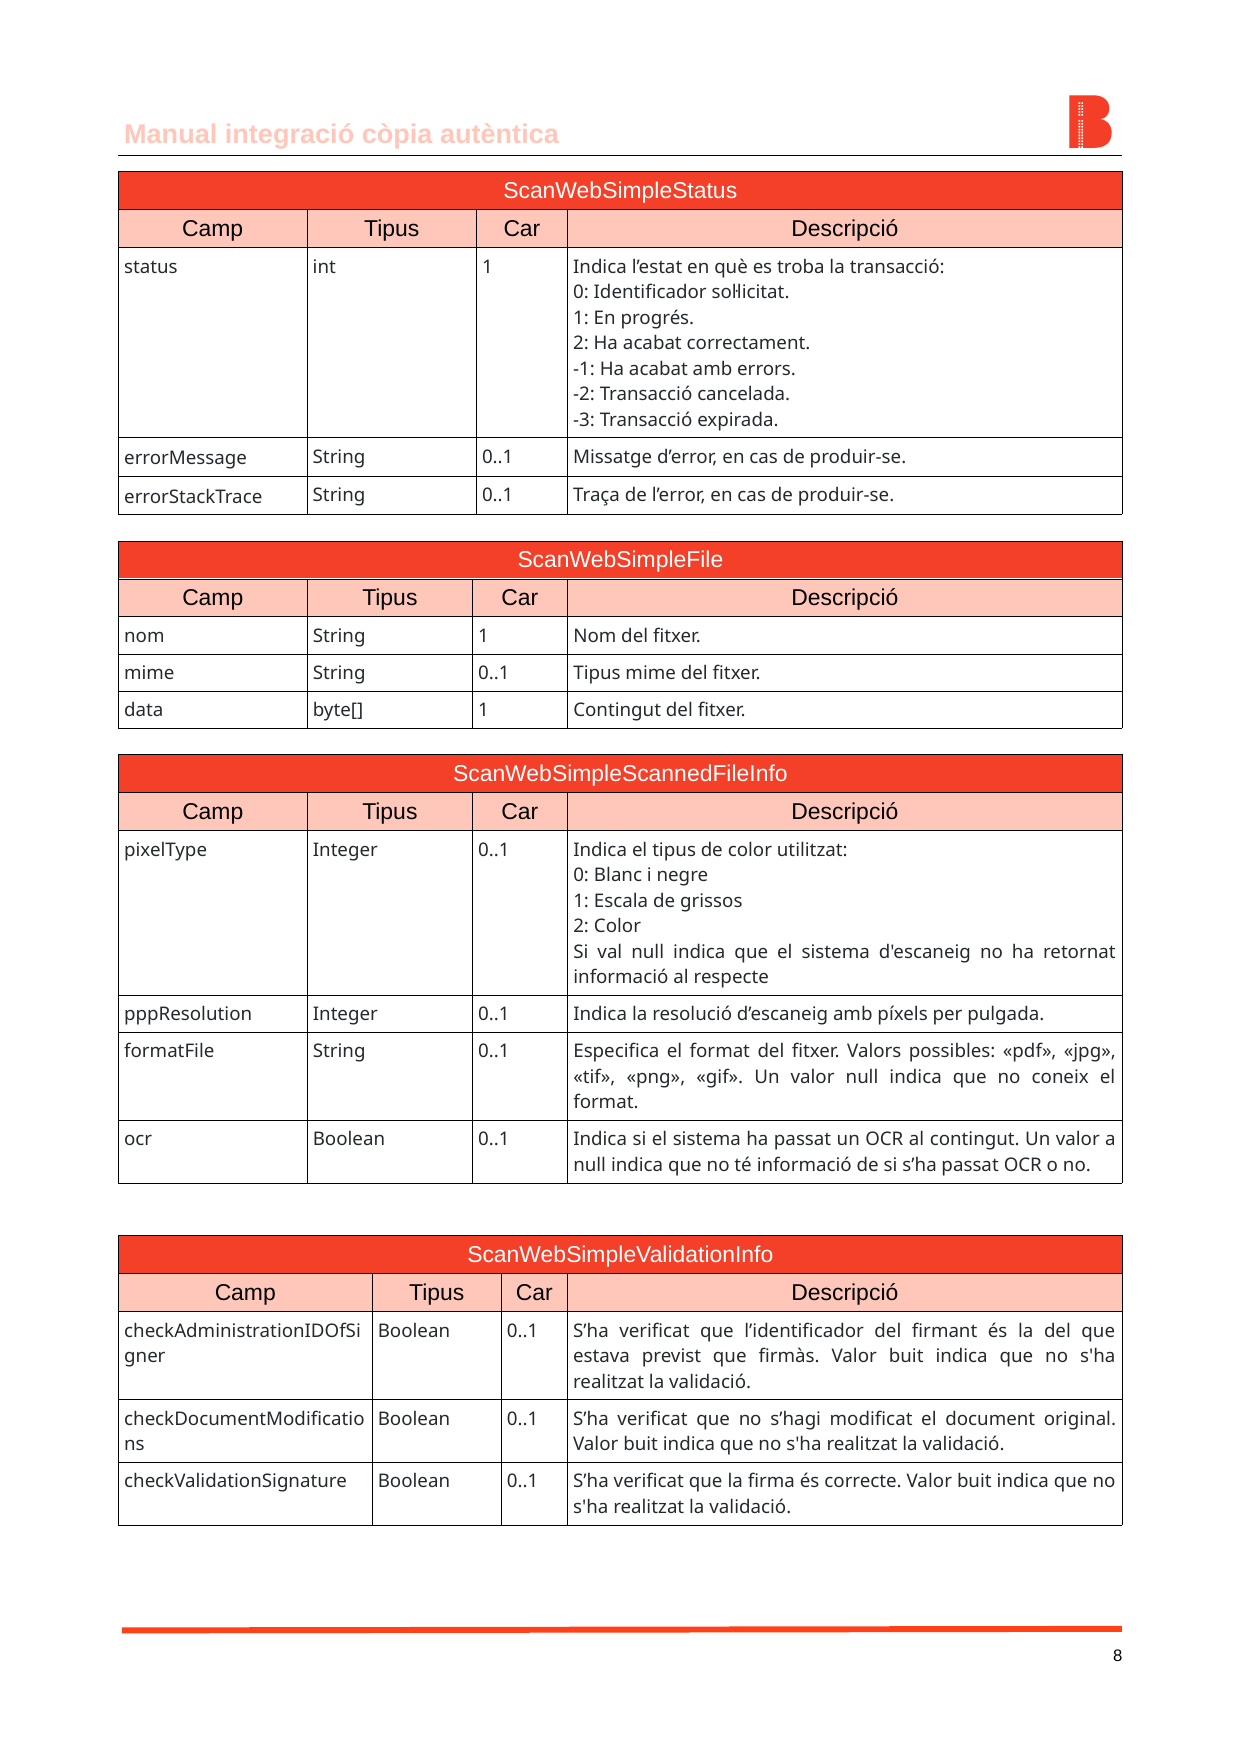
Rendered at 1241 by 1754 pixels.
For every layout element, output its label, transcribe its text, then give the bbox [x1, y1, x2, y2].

table_cell Contingut del fitxer. [568, 692, 1122, 728]
table_cell int [308, 248, 476, 437]
table_cell Car [473, 793, 567, 830]
table_cell checkValidationSignature [119, 1463, 372, 1524]
table_cell 0..1 [502, 1400, 567, 1462]
table_cell String [308, 438, 476, 476]
table_cell formatFile [119, 1033, 307, 1120]
table_header ScanWebSimpleFile [119, 542, 1122, 578]
table_cell String [308, 1033, 472, 1120]
table_cell S’ha verificat que l’identificador del firmant és la del que estava previst que firmàs. Valor buit indica que no s'ha realitzat la validació. [568, 1312, 1122, 1399]
table_cell Boolean [308, 1121, 472, 1182]
table_cell S’ha verificat que la firma és correcte. Valor buit indica que no s'ha realitzat la validació. [568, 1463, 1122, 1524]
table_cell Nom del fitxer. [568, 617, 1122, 653]
table_cell ocr [119, 1121, 307, 1182]
table_cell data [119, 692, 307, 728]
table_header ScanWebSimpleScannedFileInfo [119, 755, 1122, 792]
table_cell nom [119, 617, 307, 653]
table_cell Descripció [568, 793, 1122, 830]
table_cell 0..1 [473, 831, 567, 995]
table_cell checkDocumentModifications [119, 1400, 372, 1462]
table_cell Car [477, 210, 567, 247]
table_cell Camp [119, 793, 307, 830]
table_cell errorMessage [119, 438, 307, 476]
table_cell 1 [473, 692, 567, 728]
table_cell pppResolution [119, 996, 307, 1032]
table_cell 0..1 [477, 477, 567, 514]
table_cell Camp [119, 210, 307, 247]
table_cell Indica la resolució d’escaneig amb píxels per pulgada. [568, 996, 1122, 1032]
table_cell Boolean [373, 1312, 501, 1399]
picture [1063, 94, 1117, 150]
table_cell Traça de l’error, en cas de produir-se. [568, 477, 1122, 514]
table_cell Indica el tipus de color utilitzat: 0: Blanc i negre 1: Escala de grissos 2: Color Si val null indica que el sistema d'escaneig no ha retornat informació al respecte [568, 831, 1122, 995]
table_cell Tipus [373, 1274, 501, 1311]
table_cell Tipus [308, 210, 476, 247]
table_cell Tipus [308, 793, 472, 830]
table_cell 1 [477, 248, 567, 437]
table_cell Especifica el format del fitxer. Valors possibles: «pdf», «jpg», «tif», «png», «gif». Un valor null indica que no coneix el format. [568, 1033, 1122, 1120]
table_cell Tipus [308, 580, 472, 616]
table_cell Integer [308, 831, 472, 995]
table_cell Descripció [568, 1274, 1122, 1311]
table_cell Boolean [373, 1400, 501, 1462]
table_cell 0..1 [473, 996, 567, 1032]
table_cell Indica l’estat en què es troba la transacció: 0: Identificador sol·licitat. 1: En progrés. 2: Ha acabat correctament. -1: Ha acabat amb errors. -2: Transacció cancelada. -3: Transacció expirada. [568, 248, 1122, 437]
table_cell Boolean [373, 1463, 501, 1524]
table_cell Missatge d’error, en cas de produir-se. [568, 438, 1122, 476]
table_cell status [119, 248, 307, 437]
table_cell mime [119, 655, 307, 691]
table_cell 0..1 [502, 1312, 567, 1399]
table_cell pixelType [119, 831, 307, 995]
table_cell checkAdministrationIDOfSigner [119, 1312, 372, 1399]
table_cell Camp [119, 1274, 372, 1311]
table_cell String [308, 617, 472, 653]
table_cell Car [502, 1274, 567, 1311]
table_cell 0..1 [473, 1121, 567, 1182]
table_header ScanWebSimpleValidationInfo [119, 1236, 1122, 1273]
table_cell 0..1 [473, 1033, 567, 1120]
table_cell Integer [308, 996, 472, 1032]
table_header ScanWebSimpleStatus [119, 172, 1122, 209]
table_cell 1 [473, 617, 567, 653]
table_cell Camp [119, 580, 307, 616]
table_cell byte[] [308, 692, 472, 728]
table_cell Tipus mime del fitxer. [568, 655, 1122, 691]
table_cell 0..1 [477, 438, 567, 476]
table_cell 0..1 [473, 655, 567, 691]
table_cell S’ha verificat que no s’hagi modificat el document original. Valor buit indica que no s'ha realitzat la validació. [568, 1400, 1122, 1462]
table_cell Car [473, 580, 567, 616]
table_cell String [308, 655, 472, 691]
table_cell 0..1 [502, 1463, 567, 1524]
table_cell Indica si el sistema ha passat un OCR al contingut. Un valor a null indica que no té informació de si s’ha passat OCR o no. [568, 1121, 1122, 1182]
table_cell Descripció [568, 580, 1122, 616]
table_cell String [308, 477, 476, 514]
table_cell Descripció [568, 210, 1122, 247]
table_cell errorStackTrace [119, 477, 307, 514]
